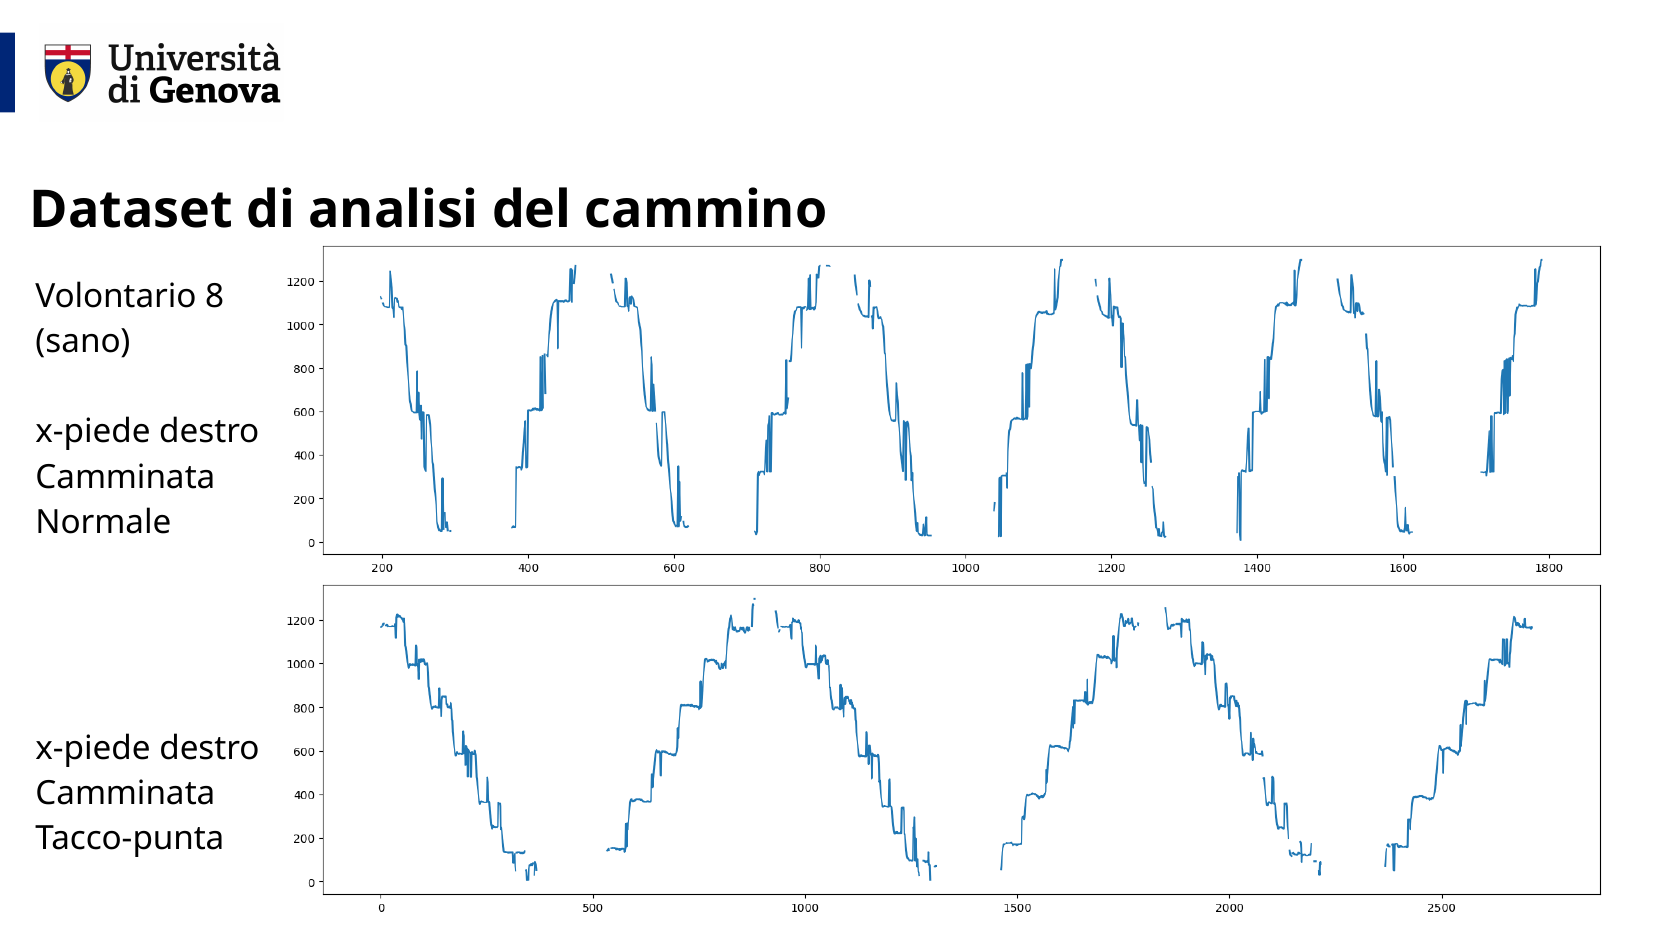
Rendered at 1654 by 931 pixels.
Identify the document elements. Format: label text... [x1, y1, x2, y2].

picture [277, 238, 1607, 921]
text_box Volontario 8 (sano) x-piede destro Camminata Normale x-piede destro Camminata Tacco-punta [29, 265, 277, 886]
picture [39, 23, 284, 122]
subtitle Dataset di analisi del cammino [29, 177, 1625, 239]
text_box [0, 32, 15, 113]
